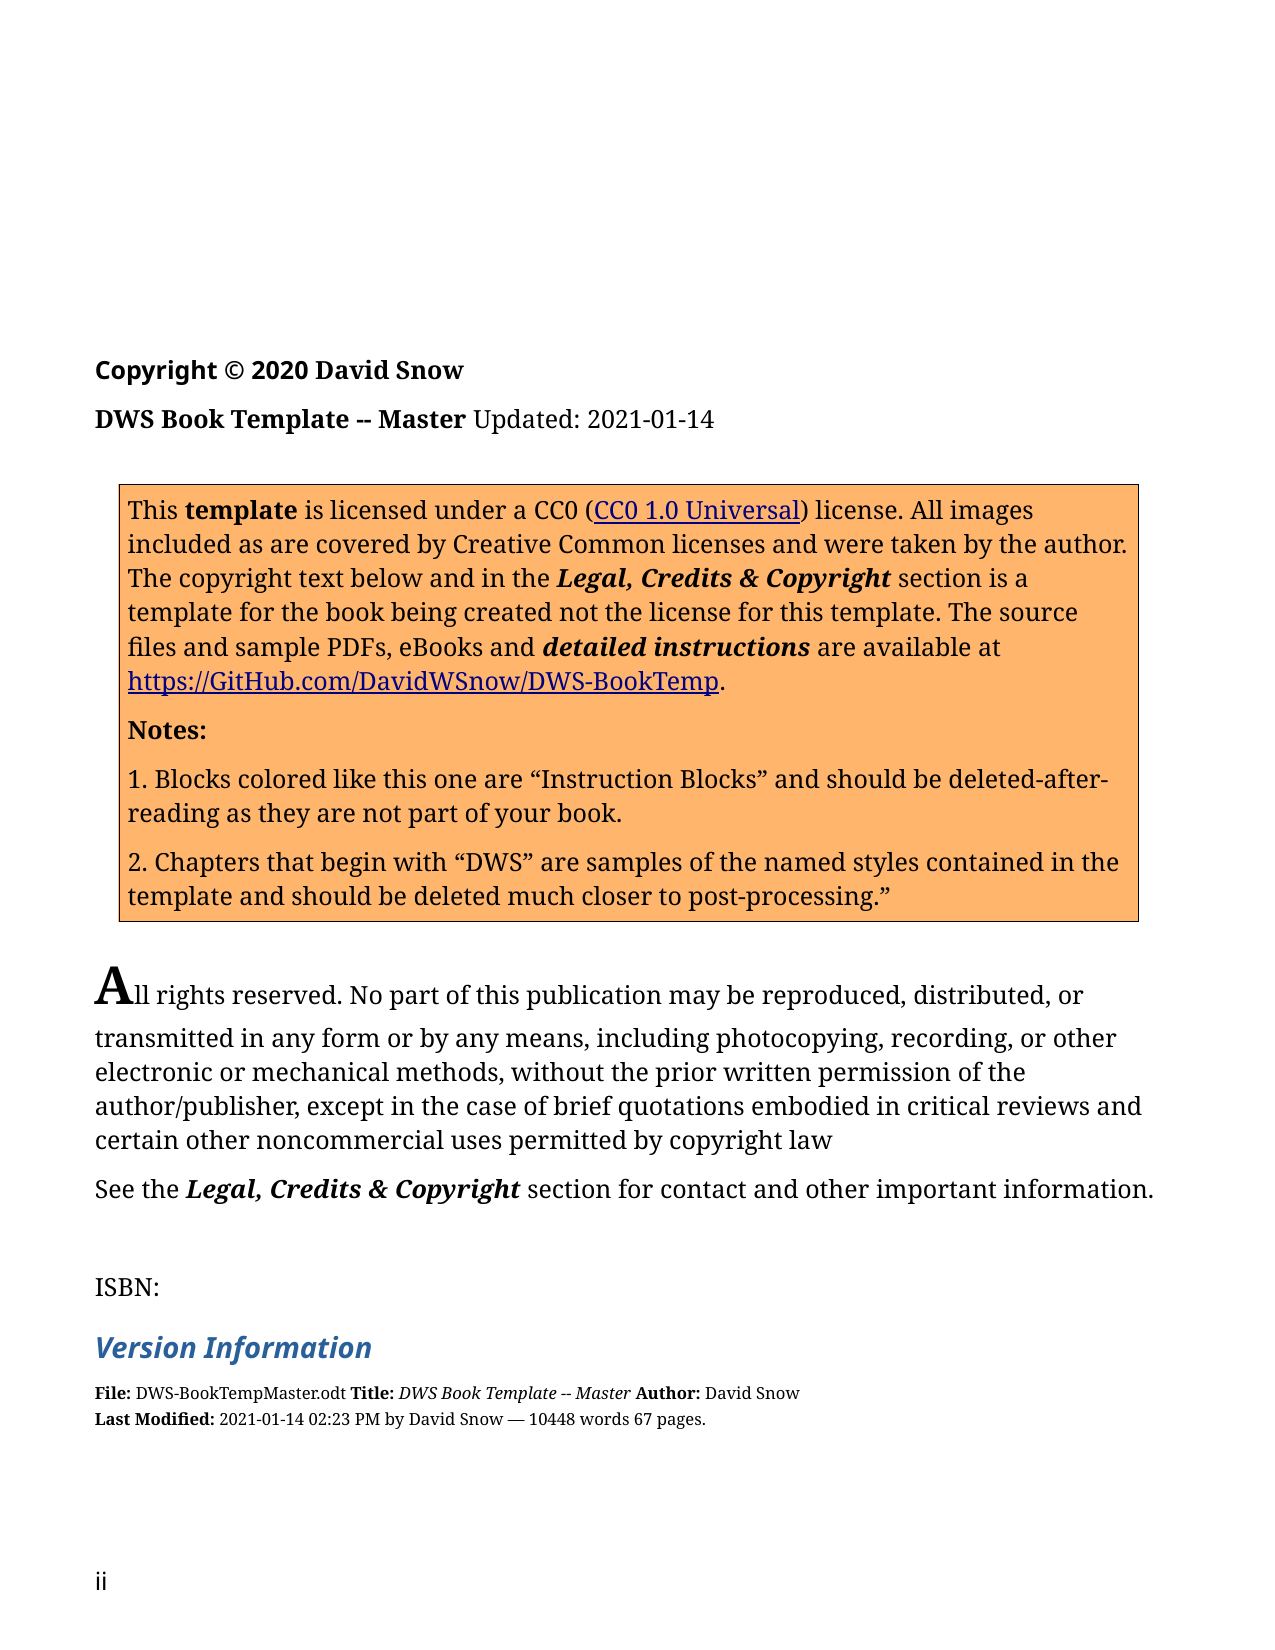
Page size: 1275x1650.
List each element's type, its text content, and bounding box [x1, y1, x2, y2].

text Notes: [120, 703, 1138, 746]
text This template is licensed under a CC0 (CC0 1.0 Universal) license. All images included as are covered by Creative Common licenses and were taken by the author. The copyright text below and in the Legal, Credits & Copyright section is a template for the book being created not the license for this template. The source files and sample PDFs, eBooks and detailed instructions are available at https://GitHub.com/DavidWSnow/DWS-BookTemp. [120, 485, 1138, 697]
text Last Modified: 2021-01-14 02:23 PM by David Snow ― 10448 words 67 pages. [94, 1407, 1162, 1430]
subtitle Version Information [94, 1327, 1162, 1367]
text See the Legal, Credits & Copyright section for contact and other important information. [94, 1171, 1162, 1206]
text Copyright © 2020 David Snow [94, 352, 1162, 387]
text 1. Blocks colored like this one are “Instruction Blocks” and should be deleted-after-reading as they are not part of your book. [120, 752, 1138, 829]
text ISBN: [94, 1269, 1162, 1304]
text File: DWS-BookTempMaster.odt Title: DWS Book Template -- Master Author: David Snow [94, 1382, 1162, 1404]
text 2. Chapters that begin with “DWS” are samples of the named styles contained in the template and should be deleted much closer to post-processing.” [120, 835, 1138, 921]
text All rights reserved. No part of this publication may be reproduced, distributed, or transmitted in any form or by any means, including photocopying, recording, or other electronic or mechanical methods, without the prior written permission of the author/publisher, except in the case of brief quotations embodied in critical reviews and certain other noncommercial uses permitted by copyright law [94, 949, 1162, 1156]
text DWS Book Template -- Master Updated: 2021-01-14 [94, 402, 1162, 436]
